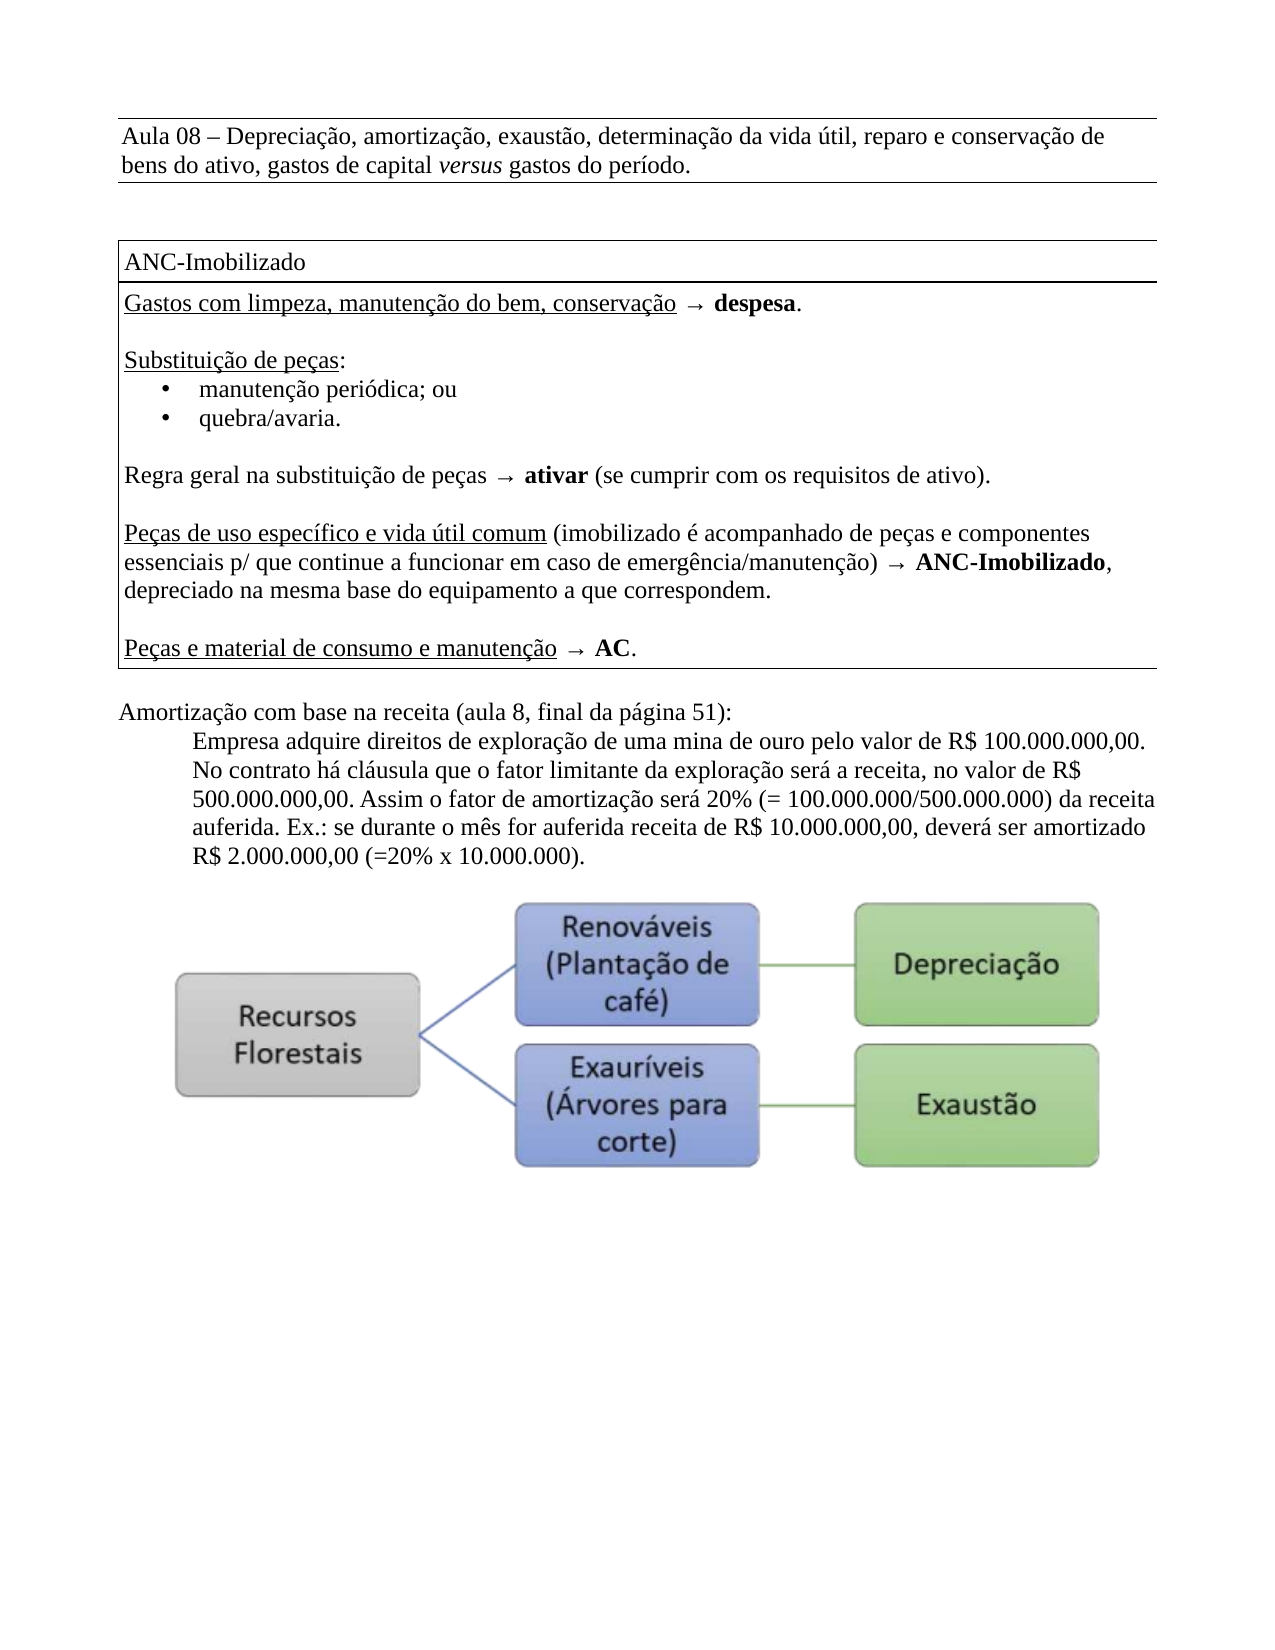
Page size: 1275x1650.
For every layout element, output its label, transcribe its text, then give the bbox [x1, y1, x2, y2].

text Empresa adquire direitos de exploração de uma mina de ouro pelo valor de R$ 100.000.000,00. No contrato há cláusula que o fator limitante da exploração será a receita, no valor de R$ 500.000.000,00. Assim o fator de amortização será 20% (= 100.000.000/500.000.000) da receita auferida. Ex.: se durante o mês for auferida receita de R$ 10.000.000,00, deverá ser amortizado R$ 2.000.000,00 (=20% x 10.000.000). [192, 726, 1157, 870]
picture [169, 898, 1106, 1174]
table_cell Gastos com limpeza, manutenção do bem, conservação → despesa. Substituição de peças: manutenção periódica; ou quebra/avaria. Regra geral na substituição de peças → ativar (se cumprir com os requisitos de ativo). Peças de uso específico e vida útil comum (imobilizado é acompanhado de peças e componentes essenciais p/ que continue a funcionar em caso de emergência/manutenção) → ANC-Imobilizado, depreciado na mesma base do equipamento a que correspondem. Peças e material de consumo e manutenção → AC. [119, 283, 1157, 668]
table_header ANC-Imobilizado [119, 241, 1157, 281]
text Amortização com base na receita (aula 8, final da página 51): [118, 697, 1157, 726]
